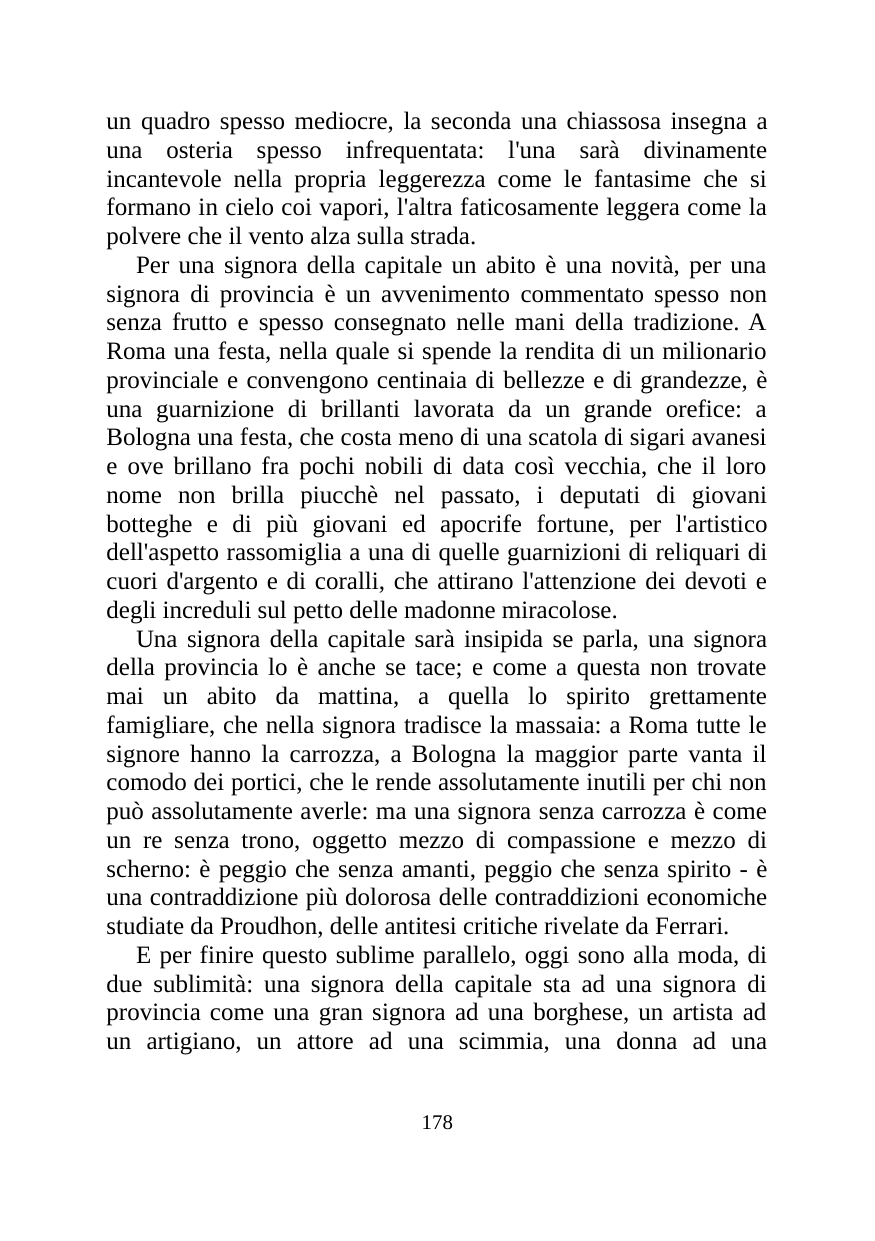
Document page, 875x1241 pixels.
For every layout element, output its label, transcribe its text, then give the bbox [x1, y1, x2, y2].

text Per una signora della capitale un abito è una novità, per una signora di provincia è un avvenimento commentato spesso non senza frutto e spesso consegnato nelle mani della tradizione. A Roma una festa, nella quale si spende la rendita di un milionario provinciale e convengono centinaia di bellezze e di grandezze, è una guarnizione di brillanti lavorata da un grande orefice: a Bologna una festa, che costa meno di una scatola di sigari avanesi e ove brillano fra pochi nobili di data così vecchia, che il loro nome non brilla piucchè nel passato, i deputati di giovani botteghe e di più giovani ed apocrife fortune, per l'artistico dell'aspetto rassomiglia a una di quelle guarnizioni di reliquari di cuori d'argento e di coralli, che attirano l'attenzione dei devoti e degli increduli sul petto delle madonne miracolose. [106, 250, 768, 624]
text E per finire questo sublime parallelo, oggi sono alla moda, di due sublimità: una signora della capitale sta ad una signora di provincia come una gran signora ad una borghese, un artista ad un artigiano, un attore ad una scimmia, una donna ad una [106, 940, 768, 1055]
text Una signora della capitale sarà insipida se parla, una signora della provincia lo è anche se tace; e come a questa non trovate mai un abito da mattina, a quella lo spirito grettamente famigliare, che nella signora tradisce la massaia: a Roma tutte le signore hanno la carrozza, a Bologna la maggior parte vanta il comodo dei portici, che le rende assolutamente inutili per chi non può assolutamente averle: ma una signora senza carrozza è come un re senza trono, oggetto mezzo di compassione e mezzo di scherno: è peggio che senza amanti, peggio che senza spirito - è una contraddizione più dolorosa delle contraddizioni economiche studiate da Proudhon, delle antitesi critiche rivelate da Ferrari. [106, 624, 768, 940]
text un quadro spesso mediocre, la seconda una chiassosa insegna a una osteria spesso infrequentata: l'una sarà divinamente incantevole nella propria leggerezza come le fantasime che si formano in cielo coi vapori, l'altra faticosamente leggera come la polvere che il vento alza sulla strada. [106, 106, 768, 250]
